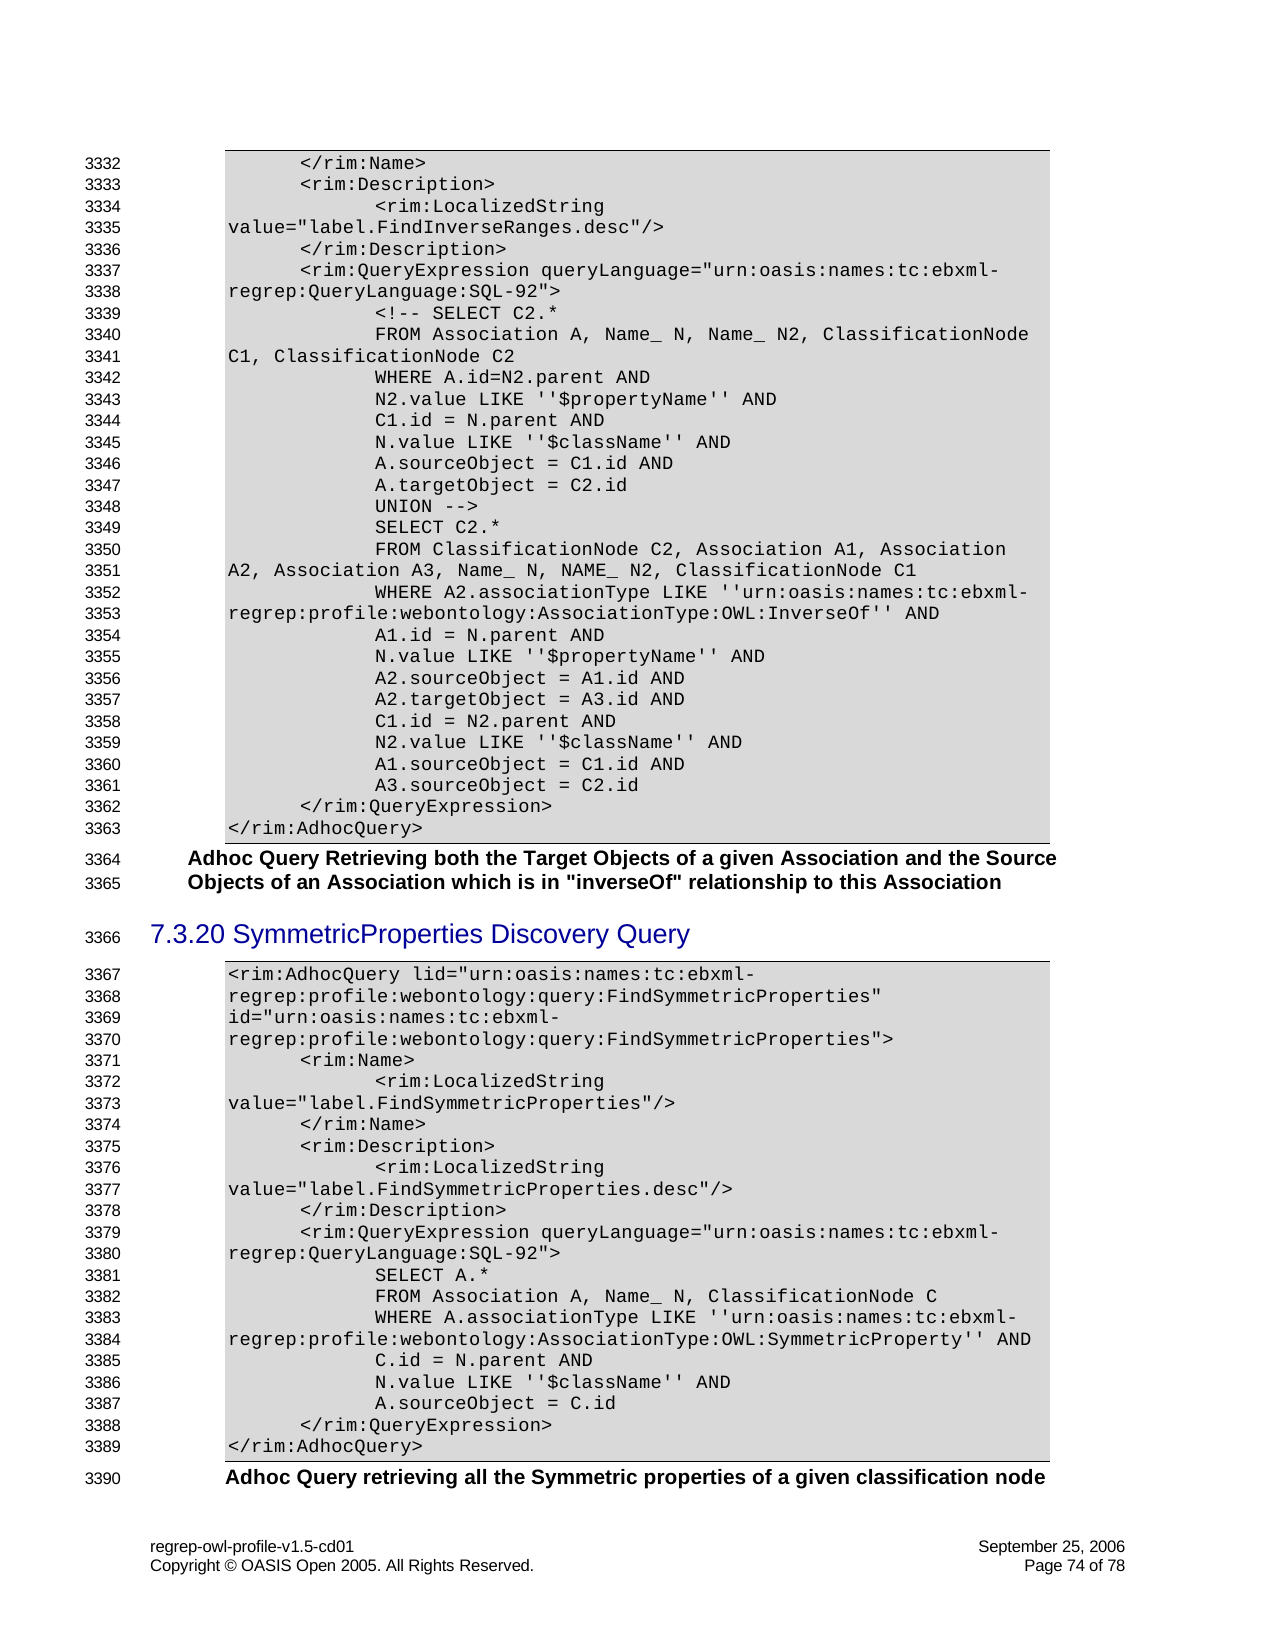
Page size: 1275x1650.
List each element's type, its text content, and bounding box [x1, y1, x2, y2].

text </rim:Name> [225, 1112, 1050, 1133]
text </rim:AdhocQuery> [225, 815, 1050, 843]
text SELECT C2.* [225, 515, 1050, 536]
text </rim:QueryExpression> [225, 794, 1050, 815]
text A.sourceObject = C.id [225, 1391, 1050, 1412]
text <rim:QueryExpression queryLanguage="urn:oasis:names:tc:ebxml-regrep:QueryLanguage:SQL-92"> [225, 1219, 1050, 1262]
text </rim:QueryExpression> [225, 1412, 1050, 1433]
text <rim:Name> [225, 1047, 1050, 1069]
text <rim:Description> [225, 171, 1050, 193]
text </rim:Name> [225, 151, 1050, 171]
text <!-- SELECT C2.* [225, 300, 1050, 322]
text <rim:LocalizedString value="label.FindSymmetricProperties"/> [225, 1069, 1050, 1112]
text A2.targetObject = A3.id AND [225, 686, 1050, 708]
text A1.id = N.parent AND [225, 622, 1050, 643]
text A3.sourceObject = C2.id [225, 772, 1050, 794]
text </rim:Description> [225, 236, 1050, 257]
text N.value LIKE ''$className'' AND [225, 429, 1050, 450]
text <rim:AdhocQuery lid="urn:oasis:names:tc:ebxml-regrep:profile:webontology:query:FindSymmetricProperties" id="urn:oasis:names:tc:ebxml-regrep:profile:webontology:query:FindSymmetricProperties"> [225, 962, 1050, 1047]
text A1.sourceObject = C1.id AND [225, 751, 1050, 772]
text C1.id = N2.parent AND [225, 708, 1050, 729]
text FROM ClassificationNode C2, Association A1, Association A2, Association A3, Name_ N, NAME_ N2, ClassificationNode C1 [225, 536, 1050, 579]
text N2.value LIKE ''$propertyName'' AND [225, 386, 1050, 407]
text WHERE A.id=N2.parent AND [225, 364, 1050, 386]
text </rim:Description> [225, 1197, 1050, 1219]
text N.value LIKE ''$className'' AND [225, 1369, 1050, 1391]
text N2.value LIKE ''$className'' AND [225, 729, 1050, 751]
text WHERE A2.associationType LIKE ''urn:oasis:names:tc:ebxml-regrep:profile:webontology:AssociationType:OWL:InverseOf'' AND [225, 579, 1050, 622]
text <rim:Description> [225, 1133, 1050, 1154]
text C1.id = N.parent AND [225, 407, 1050, 429]
text SELECT A.* [225, 1262, 1050, 1283]
text <rim:LocalizedString value="label.FindInverseRanges.desc"/> [225, 193, 1050, 236]
text <rim:LocalizedString value="label.FindSymmetricProperties.desc"/> [225, 1154, 1050, 1197]
text </rim:AdhocQuery> [225, 1433, 1050, 1461]
text FROM Association A, Name_ N, Name_ N2, ClassificationNode C1, ClassificationNode C2 [225, 322, 1050, 364]
text Adhoc Query retrieving all the Symmetric properties of a given classification node [150, 1465, 1125, 1489]
subtitle SymmetricProperties Discovery Query [150, 919, 1125, 949]
text N.value LIKE ''$propertyName'' AND [225, 643, 1050, 665]
text FROM Association A, Name_ N, ClassificationNode C [225, 1283, 1050, 1305]
text <rim:QueryExpression queryLanguage="urn:oasis:names:tc:ebxml-regrep:QueryLanguage:SQL-92"> [225, 257, 1050, 300]
list Adhoc Query Retrieving both the Target Objects of a given Association and the Source Objects of an Association which is in "inverseOf" relationship to this Association [150, 847, 1125, 894]
text WHERE A.associationType LIKE ''urn:oasis:names:tc:ebxml-regrep:profile:webontology:AssociationType:OWL:SymmetricProperty'' AND [225, 1305, 1050, 1348]
text A.sourceObject = C1.id AND [225, 450, 1050, 472]
text A.targetObject = C2.id [225, 472, 1050, 493]
text C.id = N.parent AND [225, 1348, 1050, 1369]
text A2.sourceObject = A1.id AND [225, 665, 1050, 686]
text UNION --> [225, 493, 1050, 515]
